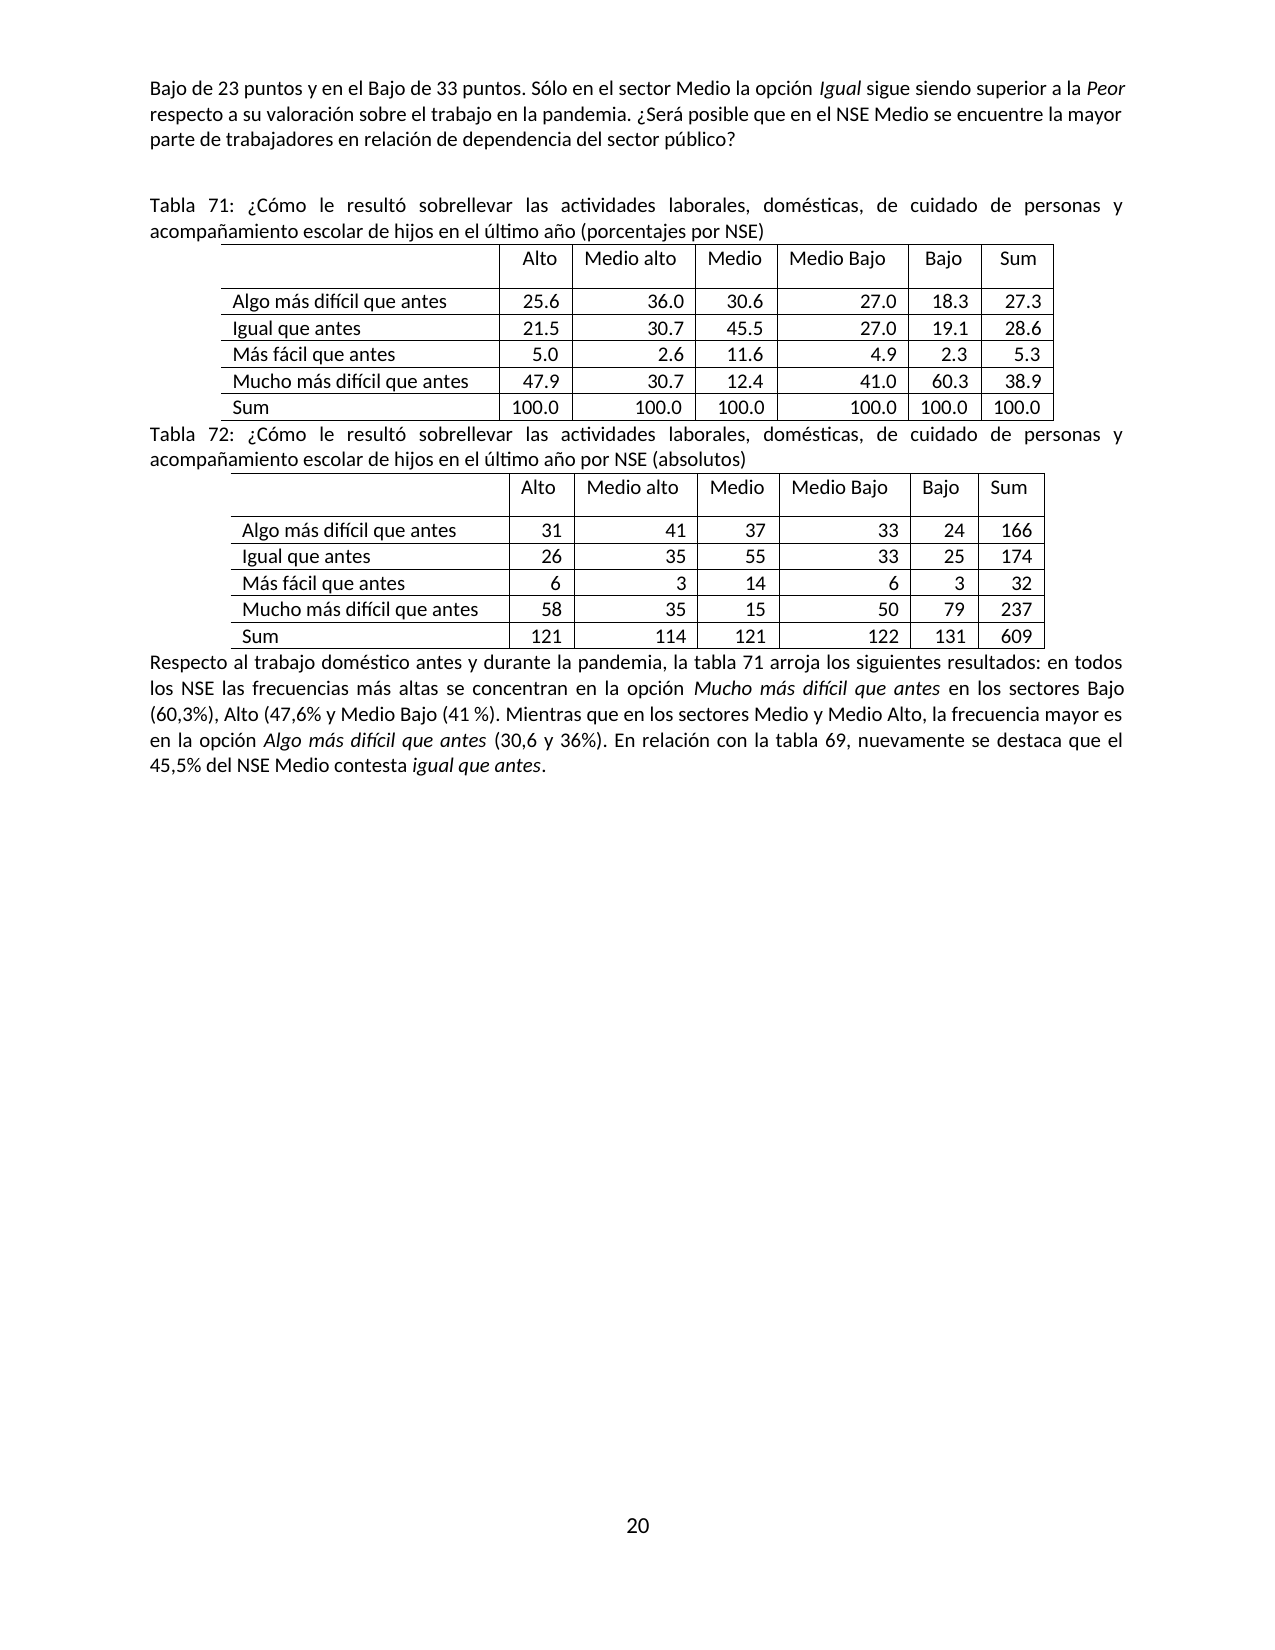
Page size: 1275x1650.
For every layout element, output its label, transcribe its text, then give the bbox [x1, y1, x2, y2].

table_cell 166 [979, 517, 1044, 542]
table_cell 100.0 [778, 394, 908, 420]
text Respecto al trabajo doméstico antes y durante la pandemia, la tabla 71 arroja los siguientes resultados: en todos los NSE las frecuencias más altas se concentran en la opción Mucho más difícil que antes en los sectores Bajo (60,3%), Alto (47,6% y Medio Bajo (41 %). Mientras que en los sectores Medio y Medio Alto, la frecuencia mayor es en la opción Algo más difícil que antes (30,6 y 36%). En relación con la tabla 69, nuevamente se destaca que el 45,5% del NSE Medio contesta igual que antes. [149, 649, 1125, 778]
table_cell 2.6 [573, 341, 695, 367]
table_cell 237 [979, 596, 1044, 622]
table_cell 38.9 [982, 368, 1053, 393]
table_cell 114 [575, 623, 697, 648]
table_cell Más fácil que antes [231, 570, 509, 595]
table_header [231, 474, 509, 516]
table_header [221, 245, 499, 287]
table_cell 41.0 [778, 368, 908, 393]
table_cell 33 [780, 544, 910, 569]
table_cell 36.0 [573, 289, 695, 314]
text Bajo de 23 puntos y en el Bajo de 33 puntos. Sólo en el sector Medio la opción Igual sigue siendo superior a la Peor respecto a su valoración sobre el trabajo en la pandemia. ¿Será posible que en el NSE Medio se encuentre la mayor parte de trabajadores en relación de dependencia del sector público? [149, 75, 1125, 152]
table_cell 30.7 [573, 368, 695, 393]
table_cell 6 [780, 570, 910, 595]
table_cell 2.3 [909, 341, 981, 367]
table_cell 37 [698, 517, 779, 542]
table_cell 41 [575, 517, 697, 542]
table_cell 60.3 [909, 368, 981, 393]
table_cell Igual que antes [221, 315, 499, 340]
table_cell 11.6 [696, 341, 777, 367]
table_cell 609 [979, 623, 1044, 648]
table_cell Sum [231, 623, 509, 648]
table_cell 25.6 [500, 289, 572, 314]
table_header Sum [982, 245, 1053, 287]
table_cell Mucho más difícil que antes [221, 368, 499, 393]
table_cell 30.7 [573, 315, 695, 340]
table_cell 27.0 [778, 315, 908, 340]
table_cell 25 [911, 544, 978, 569]
table_cell 131 [911, 623, 978, 648]
table_cell 55 [698, 544, 779, 569]
table_cell 47.9 [500, 368, 572, 393]
table_cell 100.0 [500, 394, 572, 420]
table_cell 121 [510, 623, 574, 648]
table_cell 24 [911, 517, 978, 542]
table_cell 6 [510, 570, 574, 595]
table_cell 35 [575, 544, 697, 569]
table_cell 50 [780, 596, 910, 622]
table_header Medio Bajo [778, 245, 908, 287]
table_header Medio [696, 245, 777, 287]
table_cell 122 [780, 623, 910, 648]
table_cell 58 [510, 596, 574, 622]
table_header Medio [698, 474, 779, 516]
table_cell 28.6 [982, 315, 1053, 340]
table_cell 21.5 [500, 315, 572, 340]
text Tabla 71: ¿Cómo le resultó sobrellevar las actividades laborales, domésticas, de cuidado de personas y acompañamiento escolar de hijos en el último año (porcentajes por NSE) [149, 192, 1125, 243]
text Tabla 72: ¿Cómo le resultó sobrellevar las actividades laborales, domésticas, de cuidado de personas y acompañamiento escolar de hijos en el último año por NSE (absolutos) [149, 421, 1125, 472]
table_header Alto [500, 245, 572, 287]
table_cell 121 [698, 623, 779, 648]
table_header Bajo [909, 245, 981, 287]
table_cell 27.3 [982, 289, 1053, 314]
table_header Alto [510, 474, 574, 516]
table_cell 45.5 [696, 315, 777, 340]
table_header Medio Bajo [780, 474, 910, 516]
table_cell Algo más difícil que antes [221, 289, 499, 314]
table_cell 33 [780, 517, 910, 542]
table_cell 15 [698, 596, 779, 622]
table_cell 100.0 [573, 394, 695, 420]
table_cell 174 [979, 544, 1044, 569]
table_cell 27.0 [778, 289, 908, 314]
table_header Medio alto [573, 245, 695, 287]
table_cell Algo más difícil que antes [231, 517, 509, 542]
table_cell 32 [979, 570, 1044, 595]
table_header Bajo [911, 474, 978, 516]
table_cell 26 [510, 544, 574, 569]
table_header Sum [979, 474, 1044, 516]
table_cell Más fácil que antes [221, 341, 499, 367]
table_cell 79 [911, 596, 978, 622]
table_cell Sum [221, 394, 499, 420]
table_cell 100.0 [909, 394, 981, 420]
table_cell 18.3 [909, 289, 981, 314]
table_cell 4.9 [778, 341, 908, 367]
table_cell 19.1 [909, 315, 981, 340]
table_cell 31 [510, 517, 574, 542]
table_cell 100.0 [982, 394, 1053, 420]
table_cell 5.3 [982, 341, 1053, 367]
table_cell 5.0 [500, 341, 572, 367]
table_cell 100.0 [696, 394, 777, 420]
table_cell 35 [575, 596, 697, 622]
table_cell 12.4 [696, 368, 777, 393]
table_cell 3 [575, 570, 697, 595]
table_header Medio alto [575, 474, 697, 516]
table_cell Igual que antes [231, 544, 509, 569]
table_cell 30.6 [696, 289, 777, 314]
table_cell 3 [911, 570, 978, 595]
table_cell 14 [698, 570, 779, 595]
table_cell Mucho más difícil que antes [231, 596, 509, 622]
